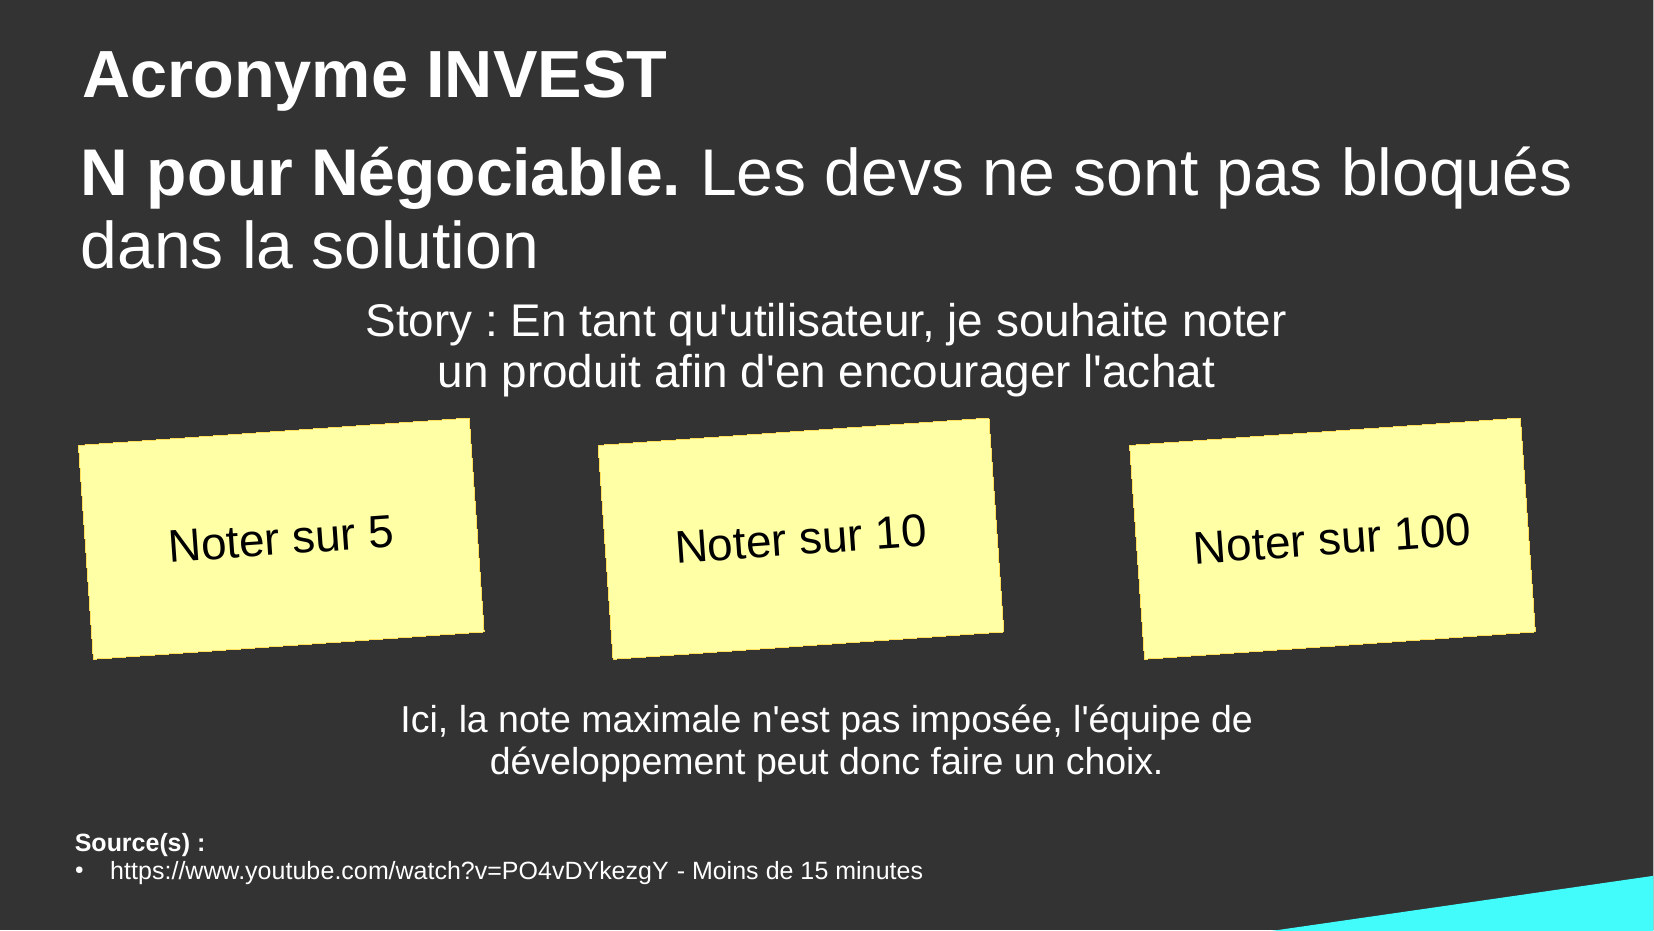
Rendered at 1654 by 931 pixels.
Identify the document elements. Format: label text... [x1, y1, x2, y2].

text_box Source(s) : https://www.youtube.com/watch?v=PO4vDYkezgY - Moins de 15 minutes [60, 821, 1546, 921]
list N pour Négociable. Les devs ne sont pas bloqués dans la solution [80, 135, 1620, 284]
title Acronyme INVEST [82, 37, 1571, 122]
text_box Noter sur 10 [598, 418, 1004, 660]
text_box Noter sur 100 [1129, 418, 1536, 660]
text_box [1271, 875, 1654, 931]
text_box Ici, la note maximale n'est pas imposée, l'équipe de développement peut donc faire un choix. [336, 690, 1317, 790]
text_box Noter sur 5 [78, 418, 485, 660]
text_box Story : En tant qu'utilisateur, je souhaite noter un produit afin d'en encourager l'achat [336, 287, 1317, 406]
